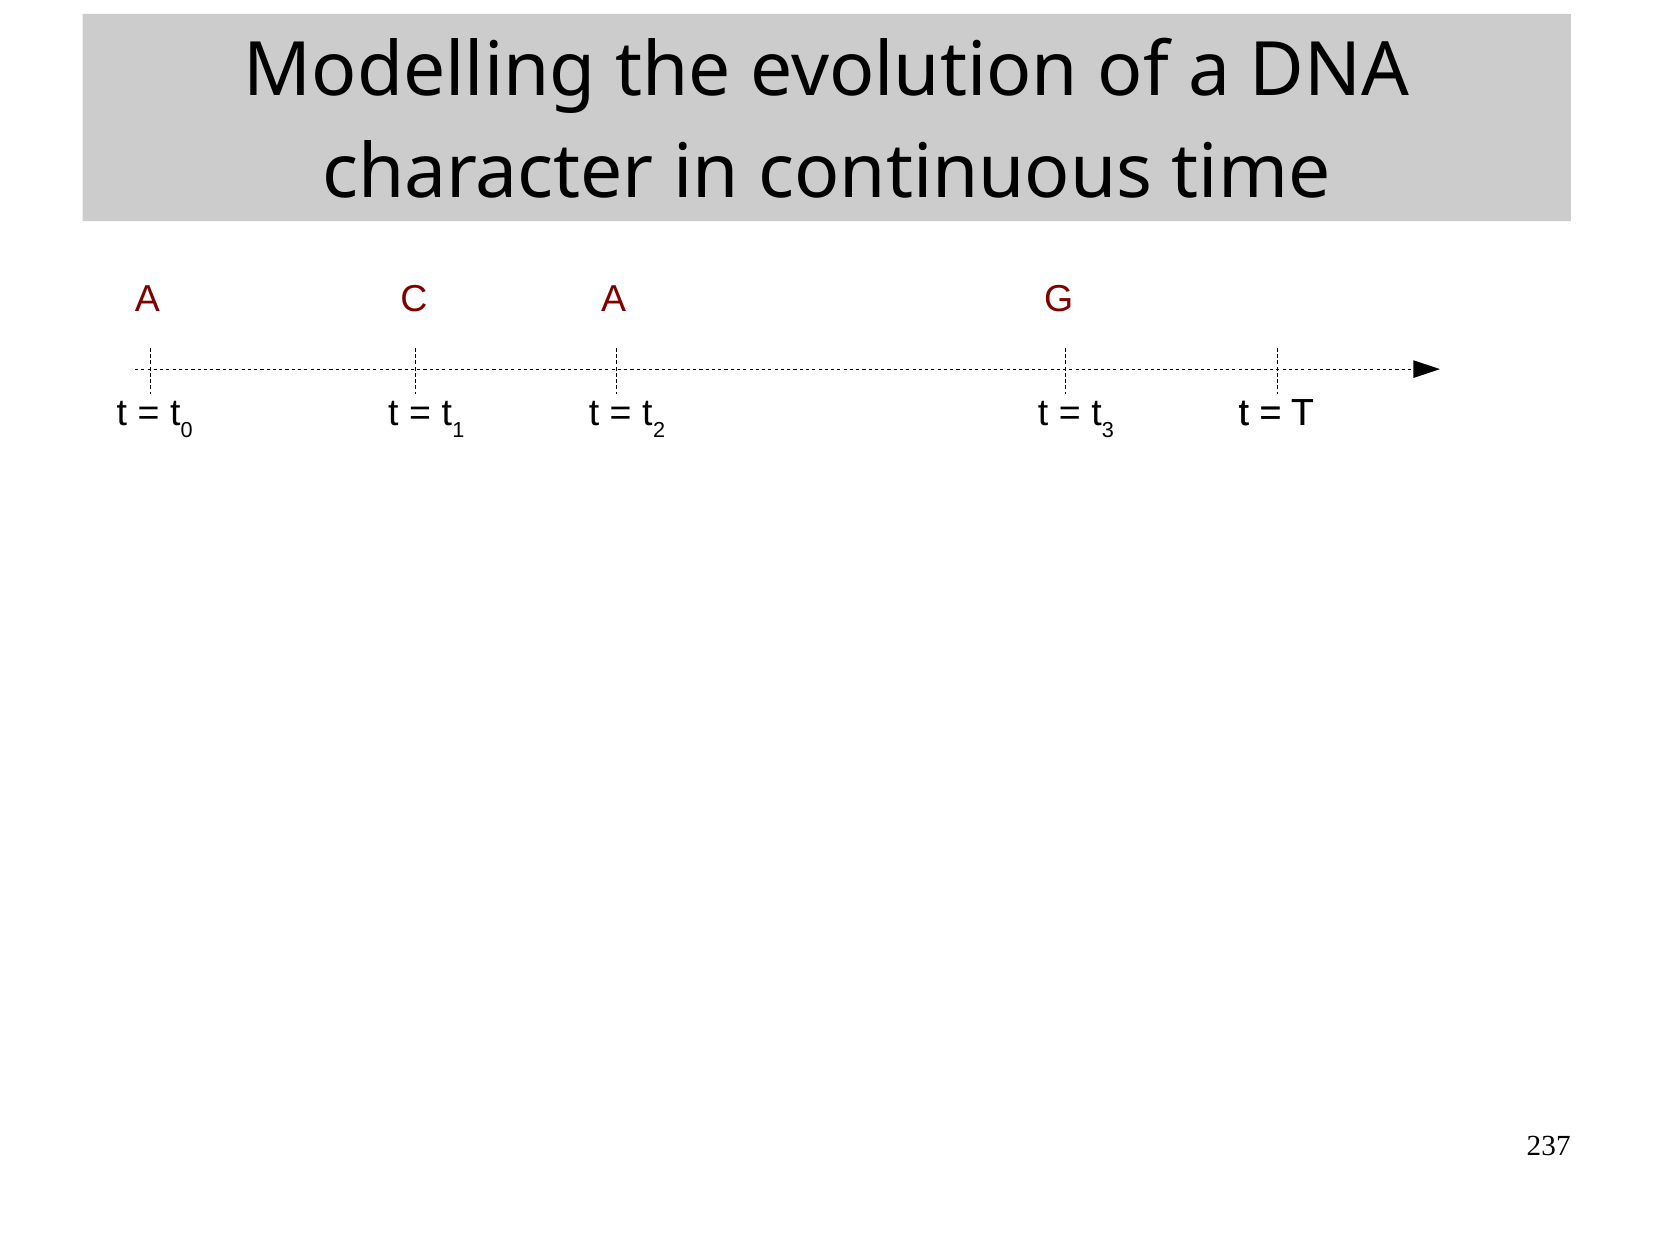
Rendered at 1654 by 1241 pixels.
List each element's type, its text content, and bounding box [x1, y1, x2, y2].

text_box t = T [1223, 384, 1333, 441]
title Modelling the evolution of a DNA character in continuous time [82, 13, 1571, 222]
text_box A [120, 270, 181, 327]
text_box A [586, 270, 647, 327]
text_box C [385, 270, 446, 327]
text_box t = t1 [373, 384, 482, 450]
text_box t = t0 [101, 384, 211, 450]
text_box t = t2 [574, 384, 683, 450]
text_box t = t3 [1023, 384, 1132, 450]
text_box G [1029, 270, 1090, 327]
